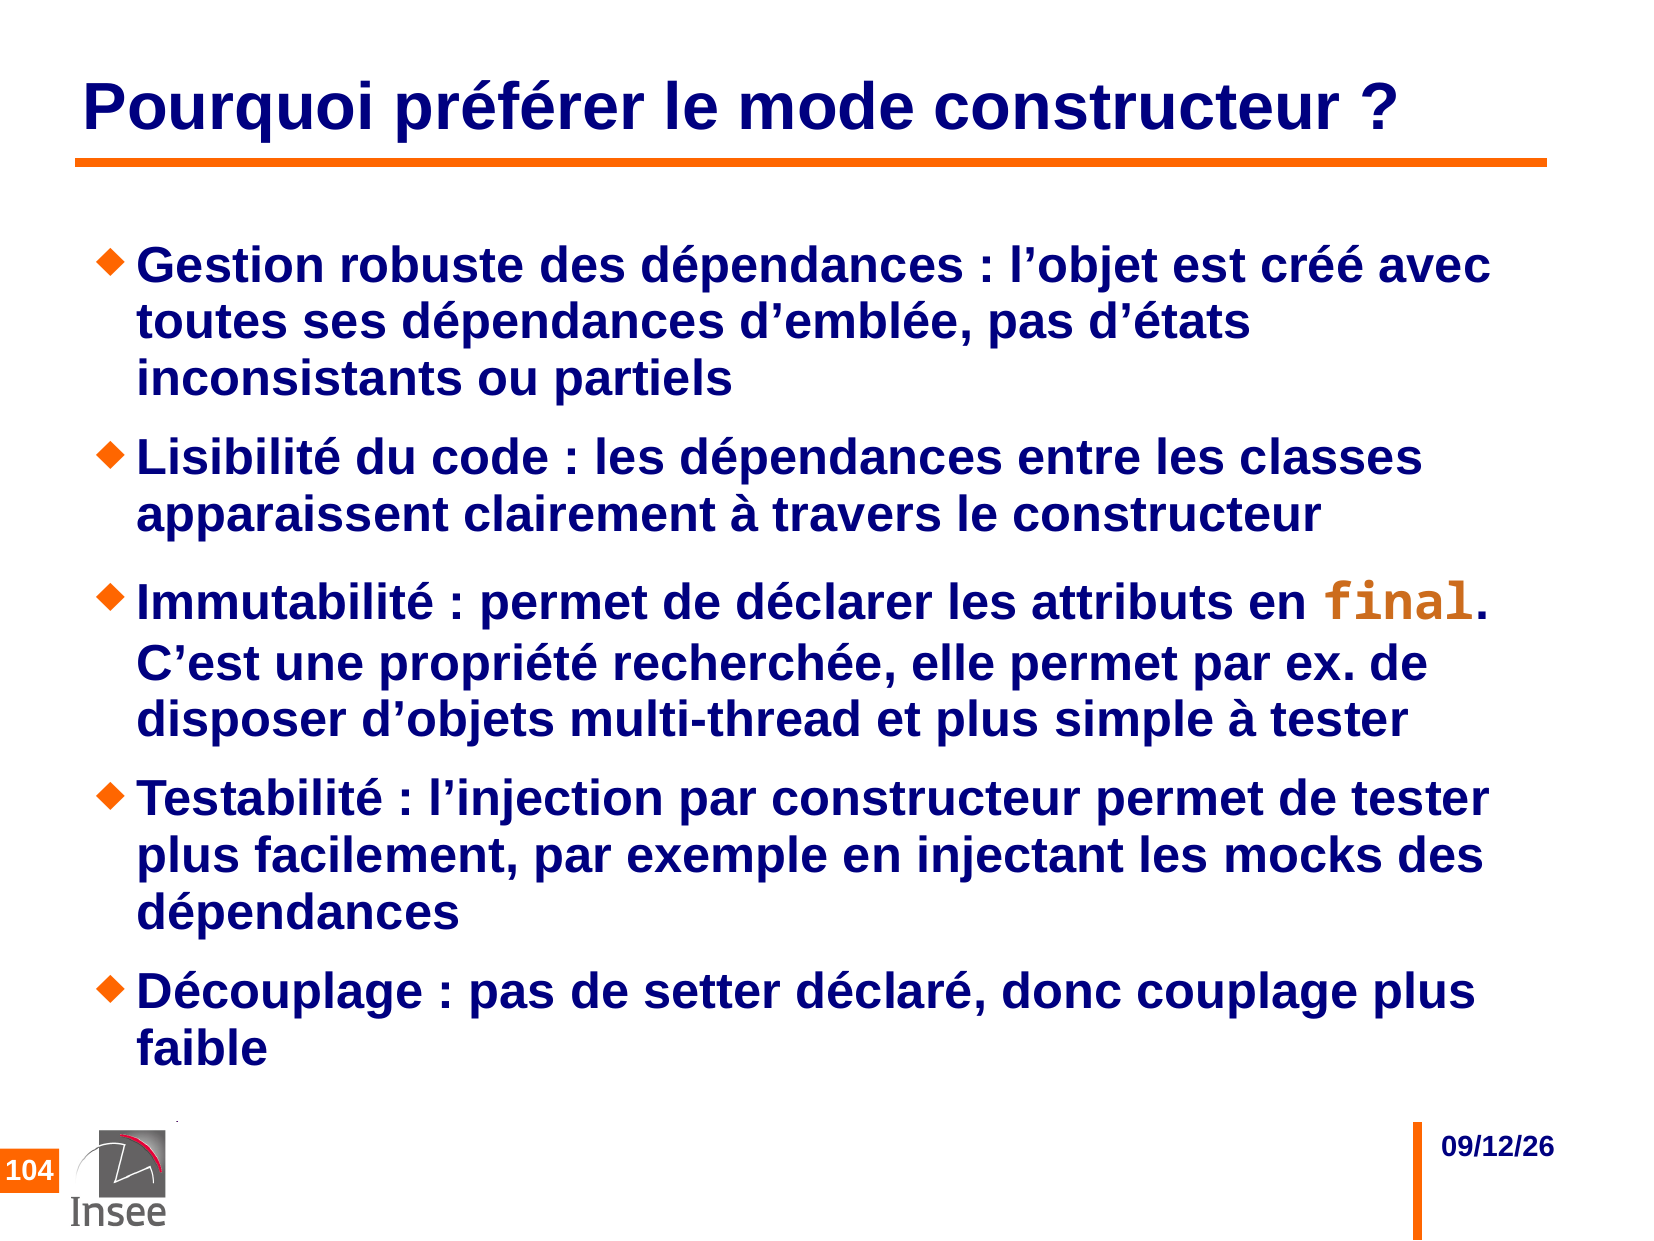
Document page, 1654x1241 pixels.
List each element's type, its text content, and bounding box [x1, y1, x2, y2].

picture [62, 1121, 178, 1241]
list Gestion robuste des dépendances : l’objet est créé avec toutes ses dépendances d’emblée, pas d’états inconsistants ou partiels Lisibilité du code : les dépendances entre les classes apparaissent clairement à travers le constructeur Immutabilité : permet de déclarer les attributs en final. C’est une propriété recherchée, elle permet par ex. de disposer d’objets multi-thread et plus simple à tester Testabilité : l’injection par constructeur permet de tester plus facilement, par exemple en injectant les mocks des dépendances Découplage : pas de setter déclaré, donc couplage plus faible [82, 236, 1548, 1087]
title Pourquoi préférer le mode constructeur ? [82, 49, 1619, 163]
